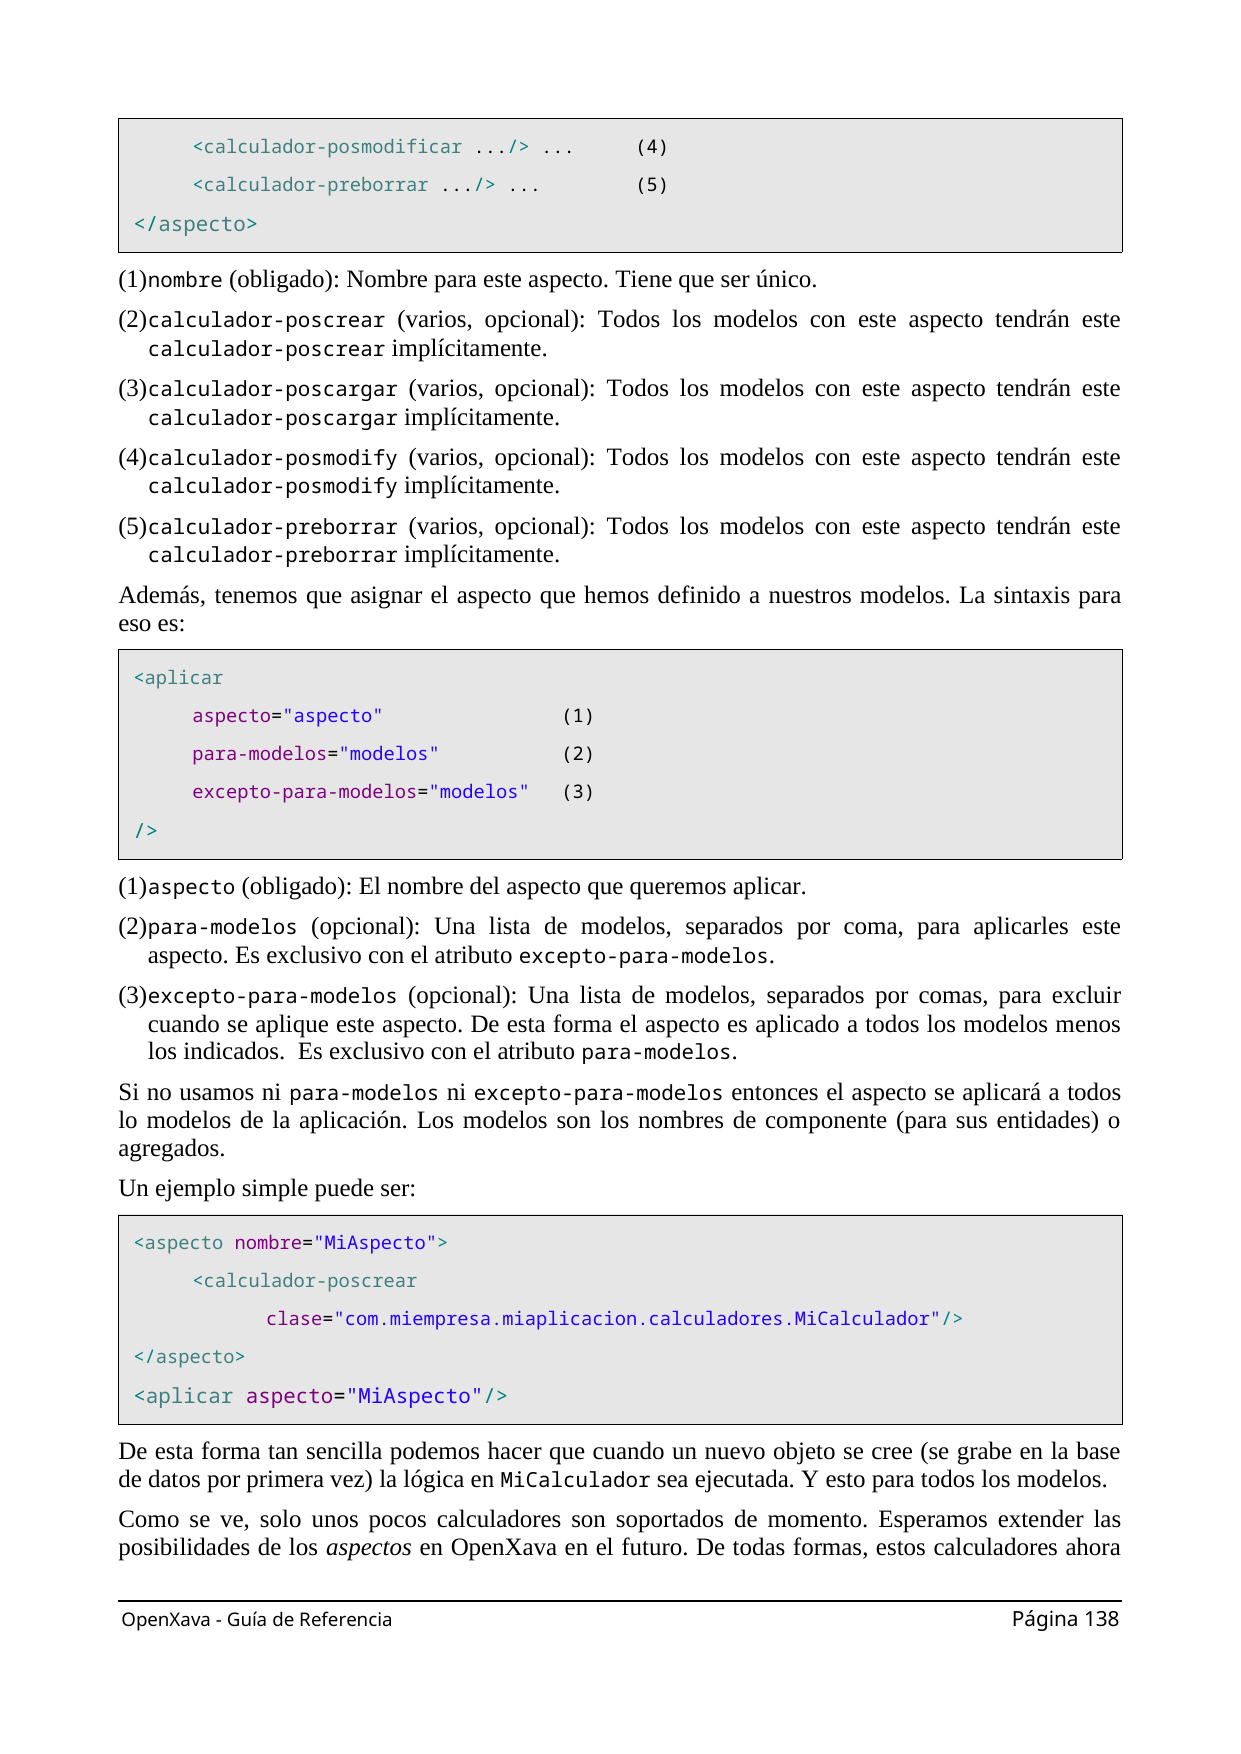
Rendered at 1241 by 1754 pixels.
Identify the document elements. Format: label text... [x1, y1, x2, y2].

text Como se ve, solo unos pocos calculadores son soportados de momento. Esperamos extender las posibilidades de los aspectos en OpenXava en el futuro. De todas formas, estos calculadores ahora [118, 1506, 1122, 1561]
text <aplicar aspecto="MiAspecto"/> [119, 1367, 1122, 1424]
text Además, tenemos que asignar el aspecto que hemos definido a nuestros modelos. La sintaxis para eso es: [118, 581, 1122, 637]
list calculador-preborrar (varios, opcional): Todos los modelos con este aspecto tendrán este calculador-preborrar implícitamente. [118, 512, 1122, 569]
text <calculador-preborrar .../> ... (5) [119, 156, 1122, 194]
text para-modelos="modelos" (2) [119, 725, 1122, 763]
text </aspecto> [119, 1328, 1122, 1367]
text <aplicar [119, 650, 1122, 687]
text </aspecto> [119, 194, 1122, 252]
text /> [119, 801, 1122, 859]
list calculador-posmodify (varios, opcional): Todos los modelos con este aspecto tendrán este calculador-posmodify implícitamente. [118, 443, 1122, 500]
text <calculador-posmodificar .../> ... (4) [119, 119, 1122, 156]
text clase="com.miempresa.miaplicacion.calculadores.MiCalculador"/> [119, 1291, 1122, 1328]
list aspecto (obligado): El nombre del aspecto que queremos aplicar. [118, 872, 1122, 900]
text Si no usamos ni para-modelos ni excepto-para-modelos entonces el aspecto se aplicará a todos lo modelos de la aplicación. Los modelos son los nombres de componente (para sus entidades) o agregados. [118, 1078, 1122, 1162]
text De esta forma tan sencilla podemos hacer que cuando un nuevo objeto se cree (se grabe en la base de datos por primera vez) la lógica en MiCalculador sea ejecutada. Y esto para todos los modelos. [118, 1437, 1122, 1493]
list calculador-poscargar (varios, opcional): Todos los modelos con este aspecto tendrán este calculador-poscargar implícitamente. [118, 374, 1122, 431]
text aspecto="aspecto" (1) [119, 687, 1122, 725]
text excepto-para-modelos="modelos" (3) [119, 763, 1122, 801]
list excepto-para-modelos (opcional): Una lista de modelos, separados por comas, para excluir cuando se aplique este aspecto. De esta forma el aspecto es aplicado a todos los modelos menos los indicados. Es exclusivo con el atributo para-modelos. [118, 981, 1122, 1066]
list nombre (obligado): Nombre para este aspecto. Tiene que ser único. [118, 265, 1122, 293]
text Un ejemplo simple puede ser: [118, 1174, 1122, 1202]
text <calculador-poscrear [119, 1252, 1122, 1291]
text <aspecto nombre="MiAspecto"> [119, 1216, 1122, 1252]
list para-modelos (opcional): Una lista de modelos, separados por coma, para aplicarles este aspecto. Es exclusivo con el atributo excepto-para-modelos. [118, 912, 1122, 969]
list calculador-poscrear (varios, opcional): Todos los modelos con este aspecto tendrán este calculador-poscrear implícitamente. [118, 305, 1122, 362]
